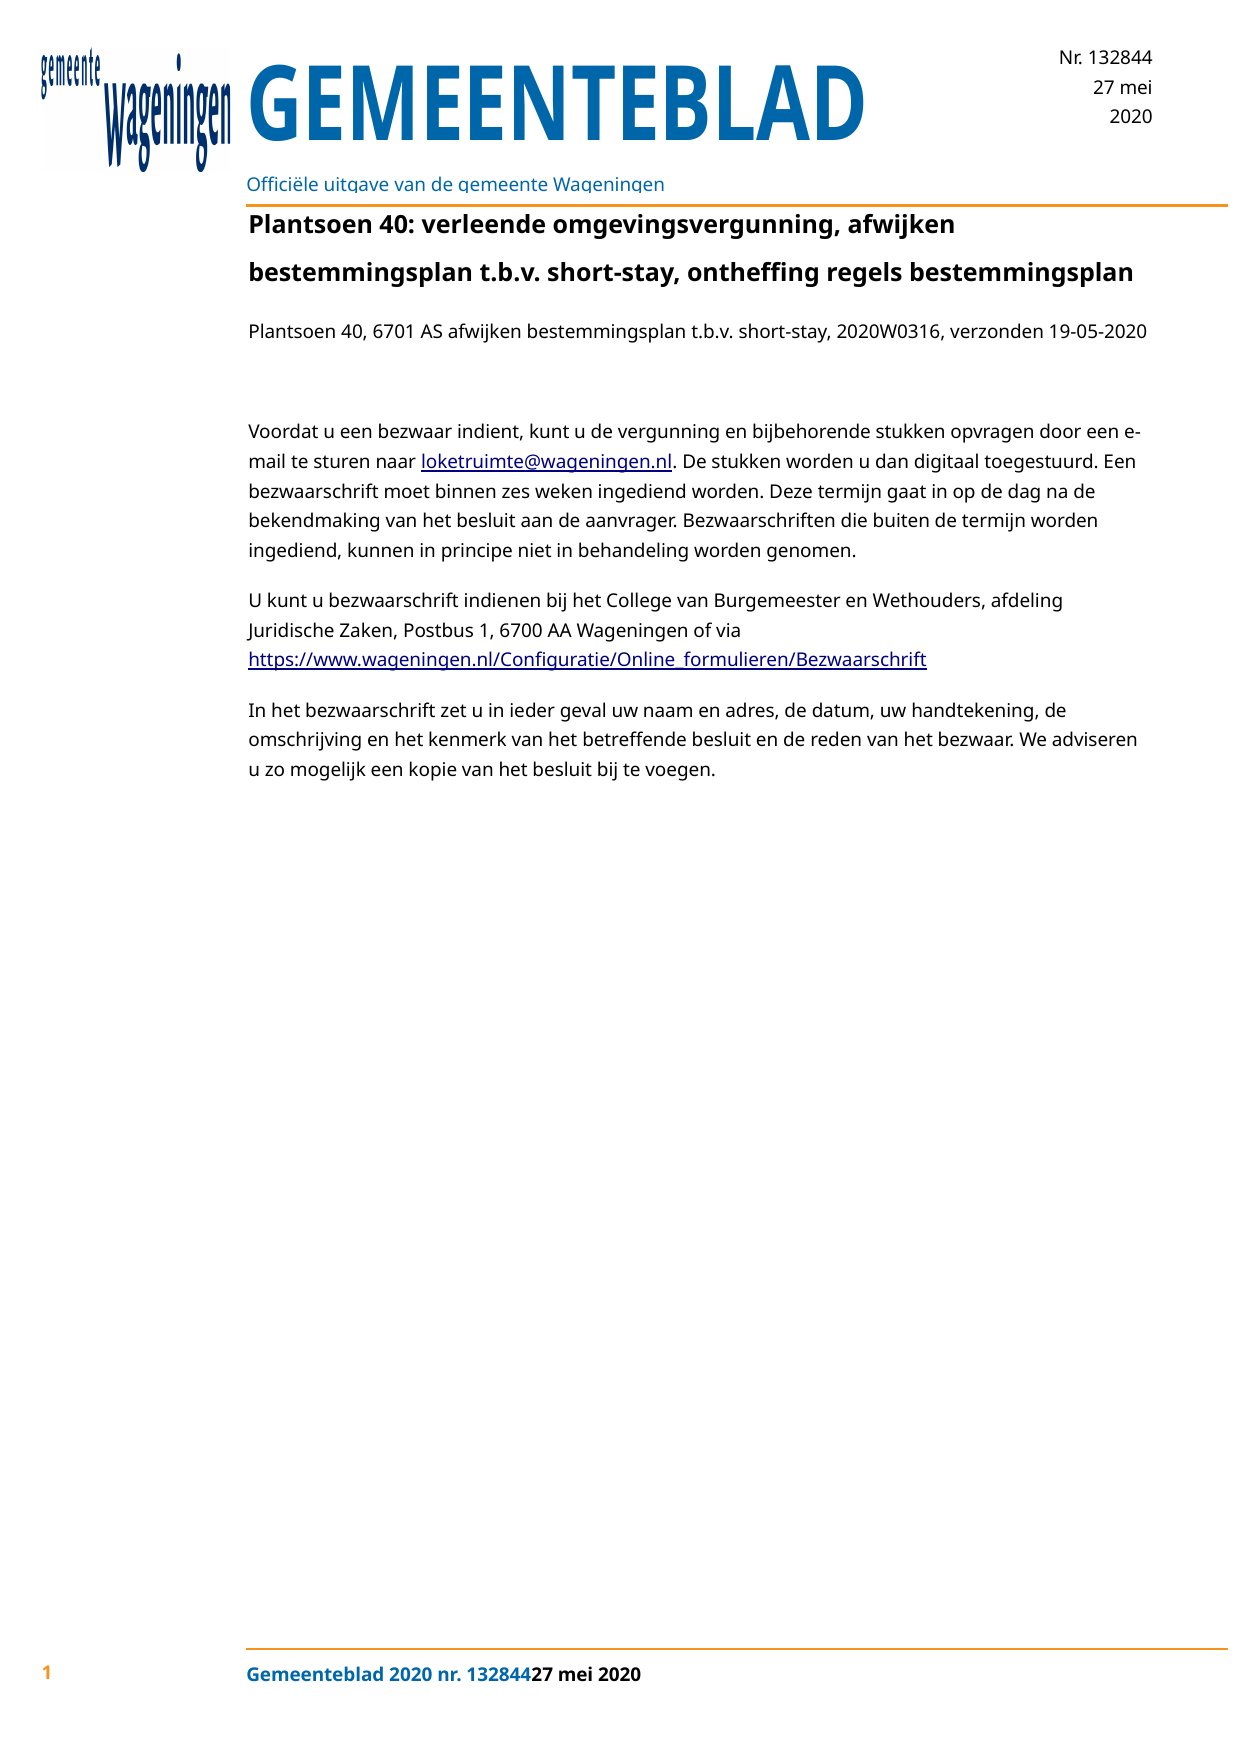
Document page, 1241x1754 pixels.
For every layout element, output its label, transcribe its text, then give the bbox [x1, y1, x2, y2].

text Plantsoen 40, 6701 AS afwijken bestemmingsplan t.b.v. short-stay, 2020W0316, verzonden 19-05-2020 [248, 318, 1152, 344]
text Plantsoen 40: verleende omgevingsvergunning, afwijken bestemmingsplan t.b.v. short-stay, ontheffing regels bestemmingsplan [248, 207, 1152, 288]
picture [41, 47, 231, 172]
text In het bezwaarschrift zet u in ieder geval uw naam en adres, de datum, uw handtekening, de omschrijving en het kenmerk van het betreffende besluit en de reden van het bezwaar. We adviseren u zo mogelijk een kopie van het besluit bij te voegen. [248, 697, 1152, 782]
text U kunt u bezwaarschrift indienen bij het College van Burgemeester en Wethouders, afdeling Juridische Zaken, Postbus 1, 6700 AA Wageningen of via https://www.wageningen.nl/Configuratie/Online_formulieren/Bezwaarschrift [248, 587, 1152, 672]
text Voordat u een bezwaar indient, kunt u de vergunning en bijbehorende stukken opvragen door een e-mail te sturen naar loketruimte@wageningen.nl. De stukken worden u dan digitaal toegestuurd. Een bezwaarschrift moet binnen zes weken ingediend worden. Deze termijn gaat in op de dag na de bekendmaking van het besluit aan de aanvrager. Bezwaarschriften die buiten de termijn worden ingediend, kunnen in principe niet in behandeling worden genomen. [248, 419, 1152, 563]
